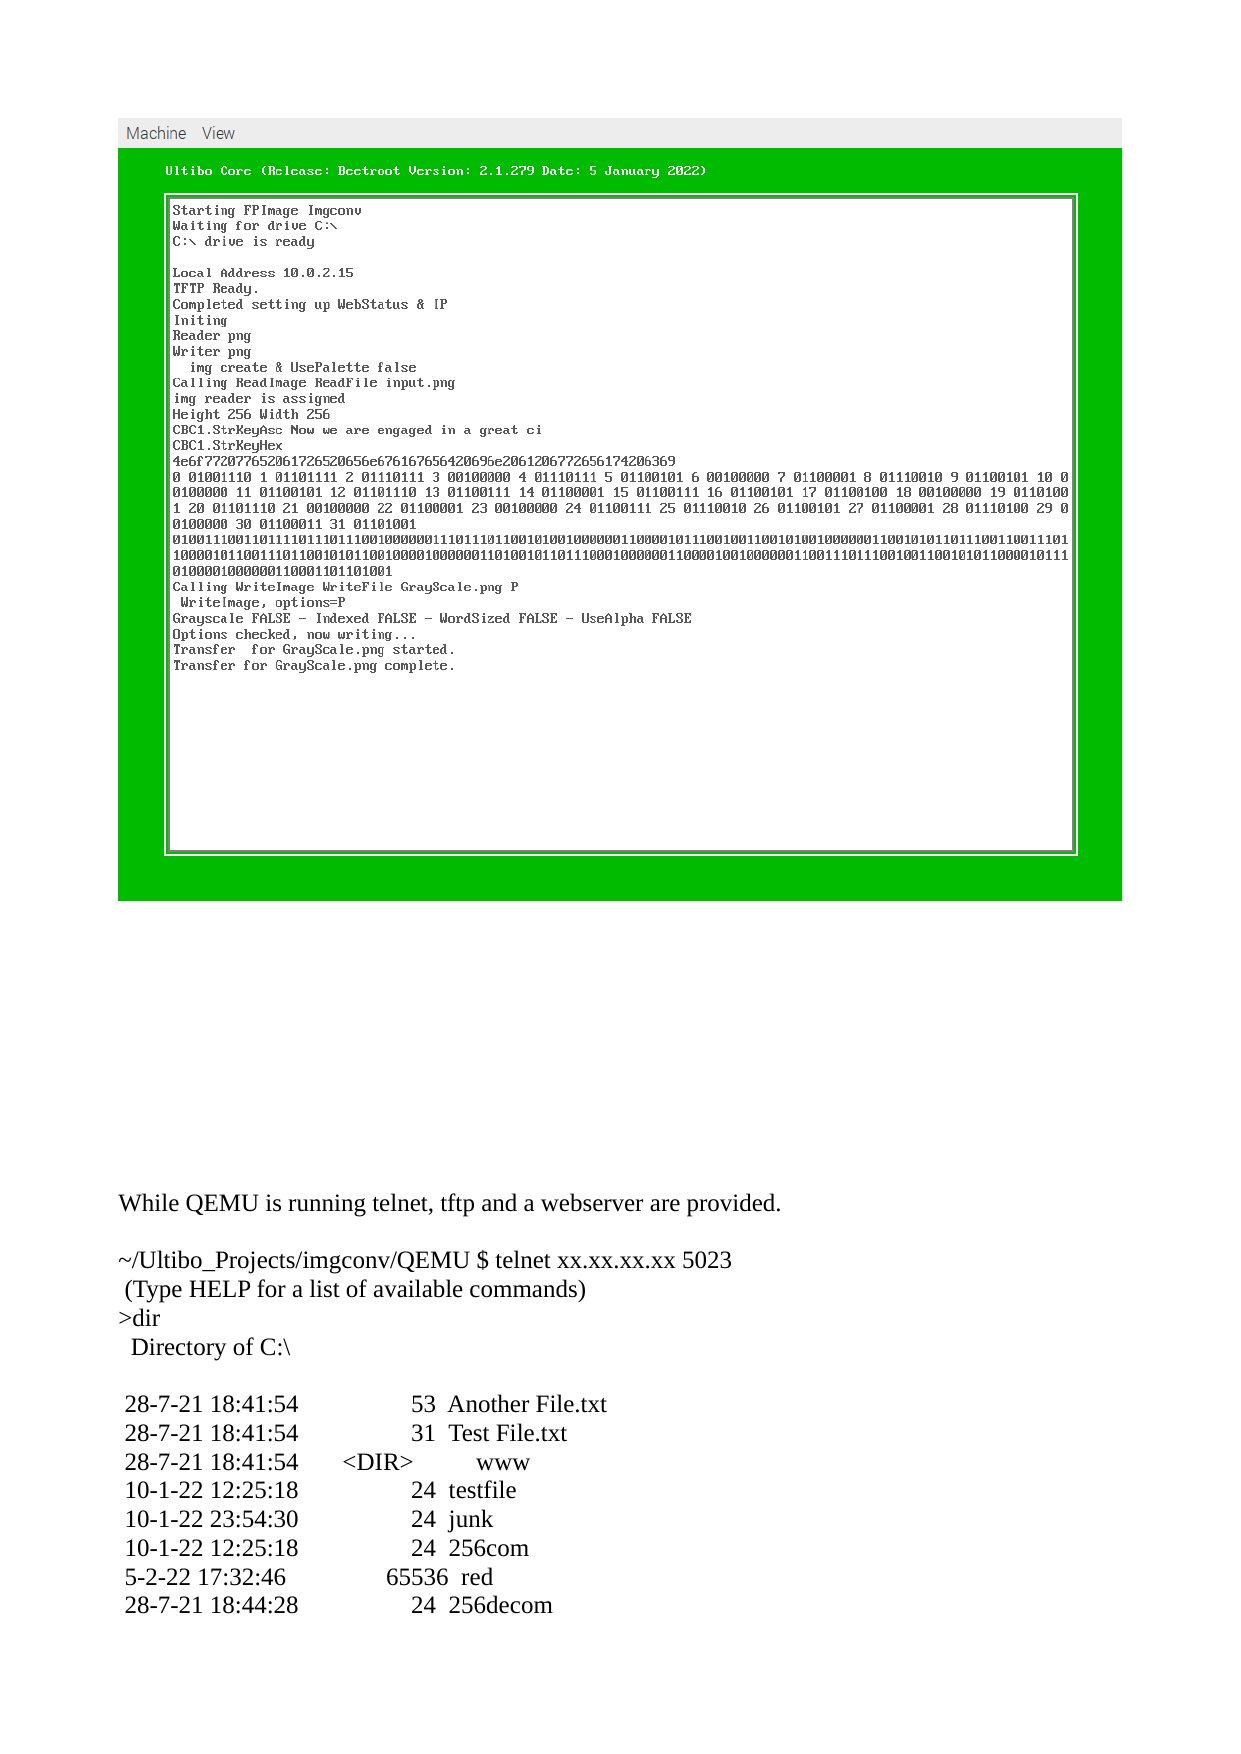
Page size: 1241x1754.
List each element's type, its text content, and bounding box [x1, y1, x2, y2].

text 28-7-21 18:41:54 53 Another File.txt [118, 1389, 1122, 1418]
text 5-2-22 17:32:46 65536 red [118, 1562, 1122, 1590]
text 10-1-22 23:54:30 24 junk [118, 1504, 1122, 1533]
text 28-7-21 18:41:54 31 Test File.txt [118, 1418, 1122, 1447]
text >dir [118, 1303, 1122, 1332]
text 28-7-21 18:44:28 24 256decom [118, 1590, 1122, 1619]
text ~/Ultibo_Projects/imgconv/QEMU $ telnet xx.xx.xx.xx 5023 [118, 1245, 1122, 1274]
text Directory of C:\ [118, 1332, 1122, 1360]
text 10-1-22 12:25:18 24 256com [118, 1533, 1122, 1562]
picture [118, 118, 1123, 901]
text 10-1-22 12:25:18 24 testfile [118, 1475, 1122, 1504]
text (Type HELP for a list of available commands) [118, 1274, 1122, 1303]
text While QEMU is running telnet, tftp and a webserver are provided. [118, 1188, 1122, 1217]
text 28-7-21 18:41:54 <DIR> www [118, 1447, 1122, 1475]
